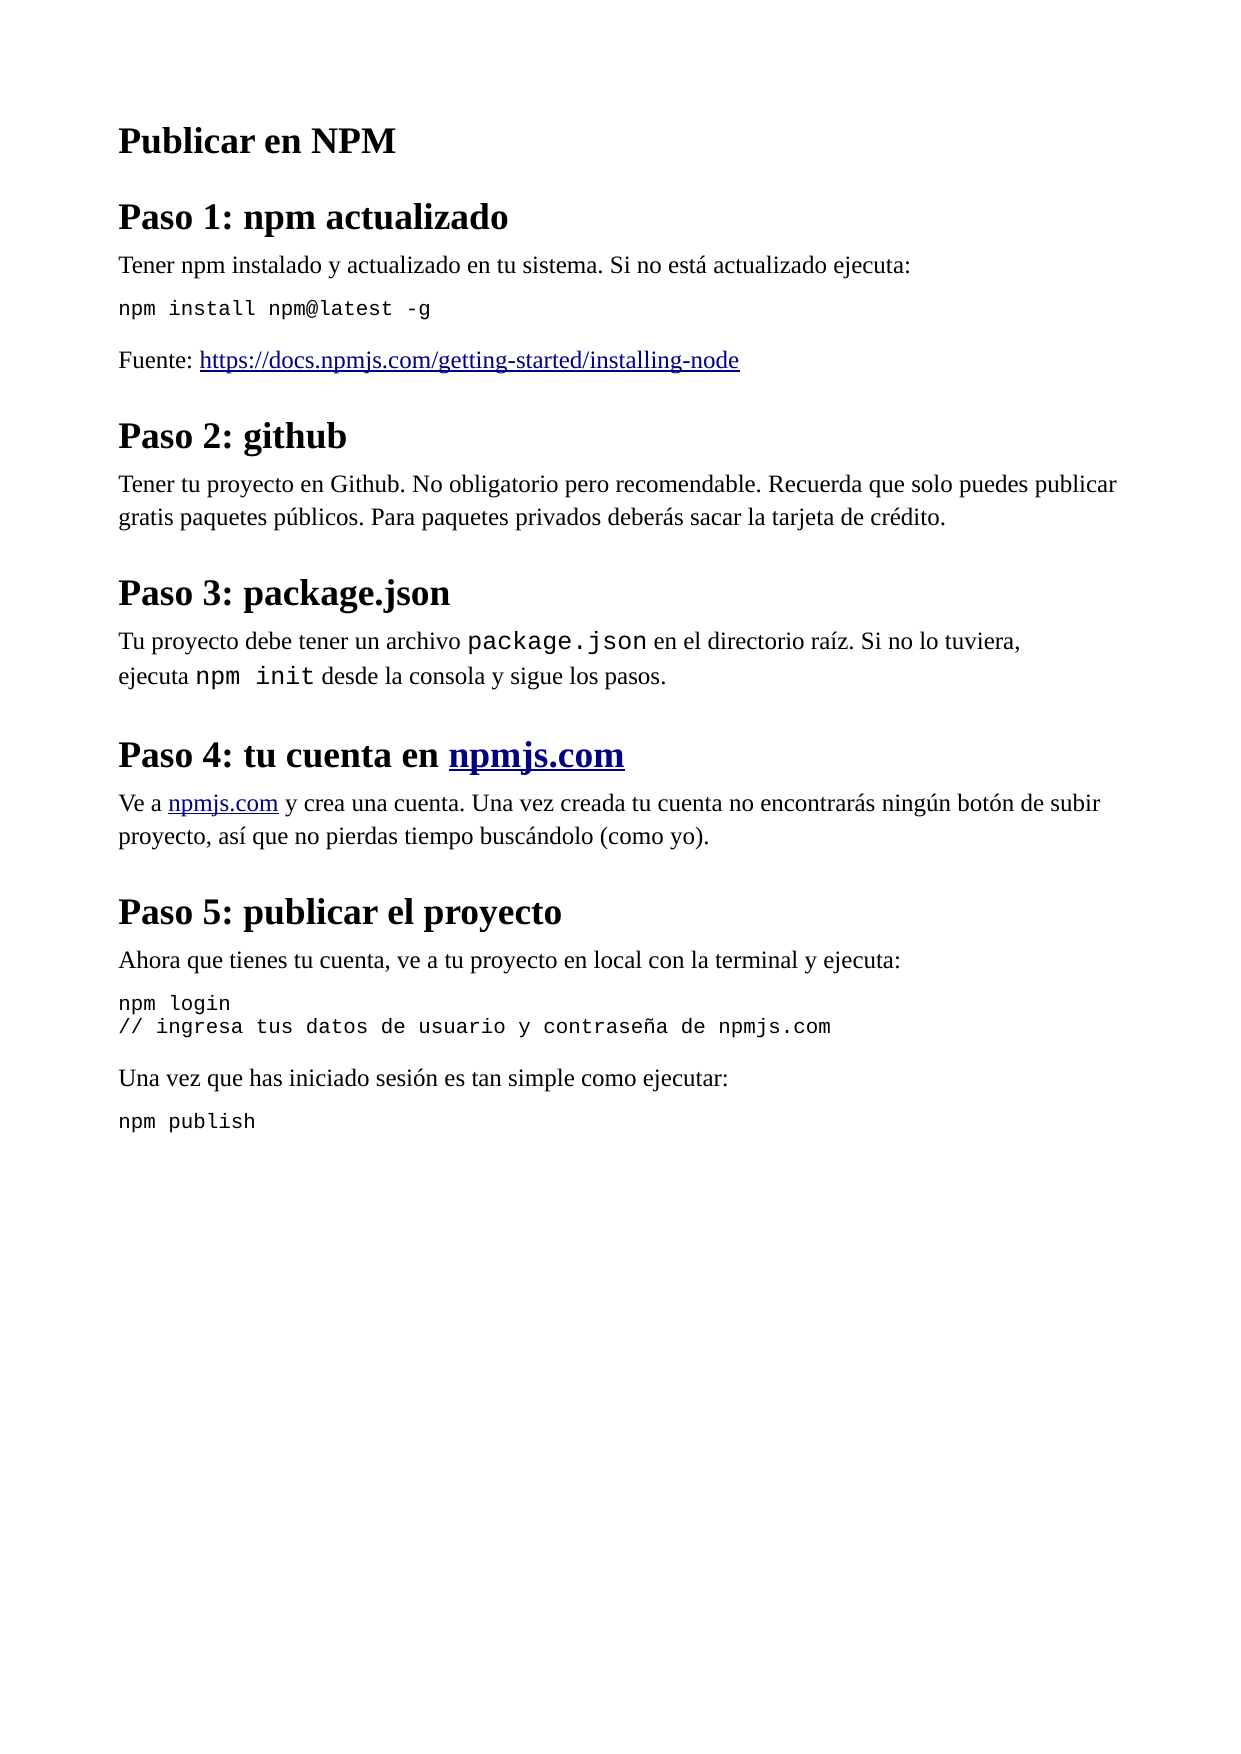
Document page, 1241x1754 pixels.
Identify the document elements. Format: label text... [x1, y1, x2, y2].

text Una vez que has iniciado sesión es tan simple como ejecutar: [118, 1063, 1122, 1092]
text // ingresa tus datos de usuario y contraseña de npmjs.com [118, 1016, 1122, 1040]
text Ahora que tienes tu cuenta, ve a tu proyecto en local con la terminal y ejecuta: [118, 945, 1122, 974]
subtitle Paso 2: github [118, 413, 1122, 457]
subtitle Paso 3: package.json [118, 571, 1122, 614]
text Tu proyecto debe tener un archivo package.json en el directorio raíz. Si no lo tuviera, ejecuta npm init desde la consola y sigue los pasos. [118, 626, 1122, 692]
text Fuente: https://docs.npmjs.com/getting-started/installing-node [118, 345, 1122, 374]
text Ve a npmjs.com y crea una cuenta. Una vez creada tu cuenta no encontrarás ningún botón de subir proyecto, así que no pierdas tiempo buscándolo (como yo). [118, 788, 1122, 849]
text Tener tu proyecto en Github. No obligatorio pero recomendable. Recuerda que solo puedes publicar gratis paquetes públicos. Para paquetes privados deberás sacar la tarjeta de crédito. [118, 469, 1122, 531]
subtitle Paso 1: npm actualizado [118, 194, 1122, 238]
text Tener npm instalado y actualizado en tu sistema. Si no está actualizado ejecuta: [118, 250, 1122, 279]
subtitle Paso 5: publicar el proyecto [118, 889, 1122, 932]
subtitle Paso 4: tu cuenta en npmjs.com [118, 732, 1122, 775]
subtitle Publicar en NPM [118, 118, 1122, 161]
text npm publish [118, 1111, 1122, 1135]
text npm install npm@latest -g [118, 298, 1122, 321]
text npm login [118, 992, 1122, 1016]
